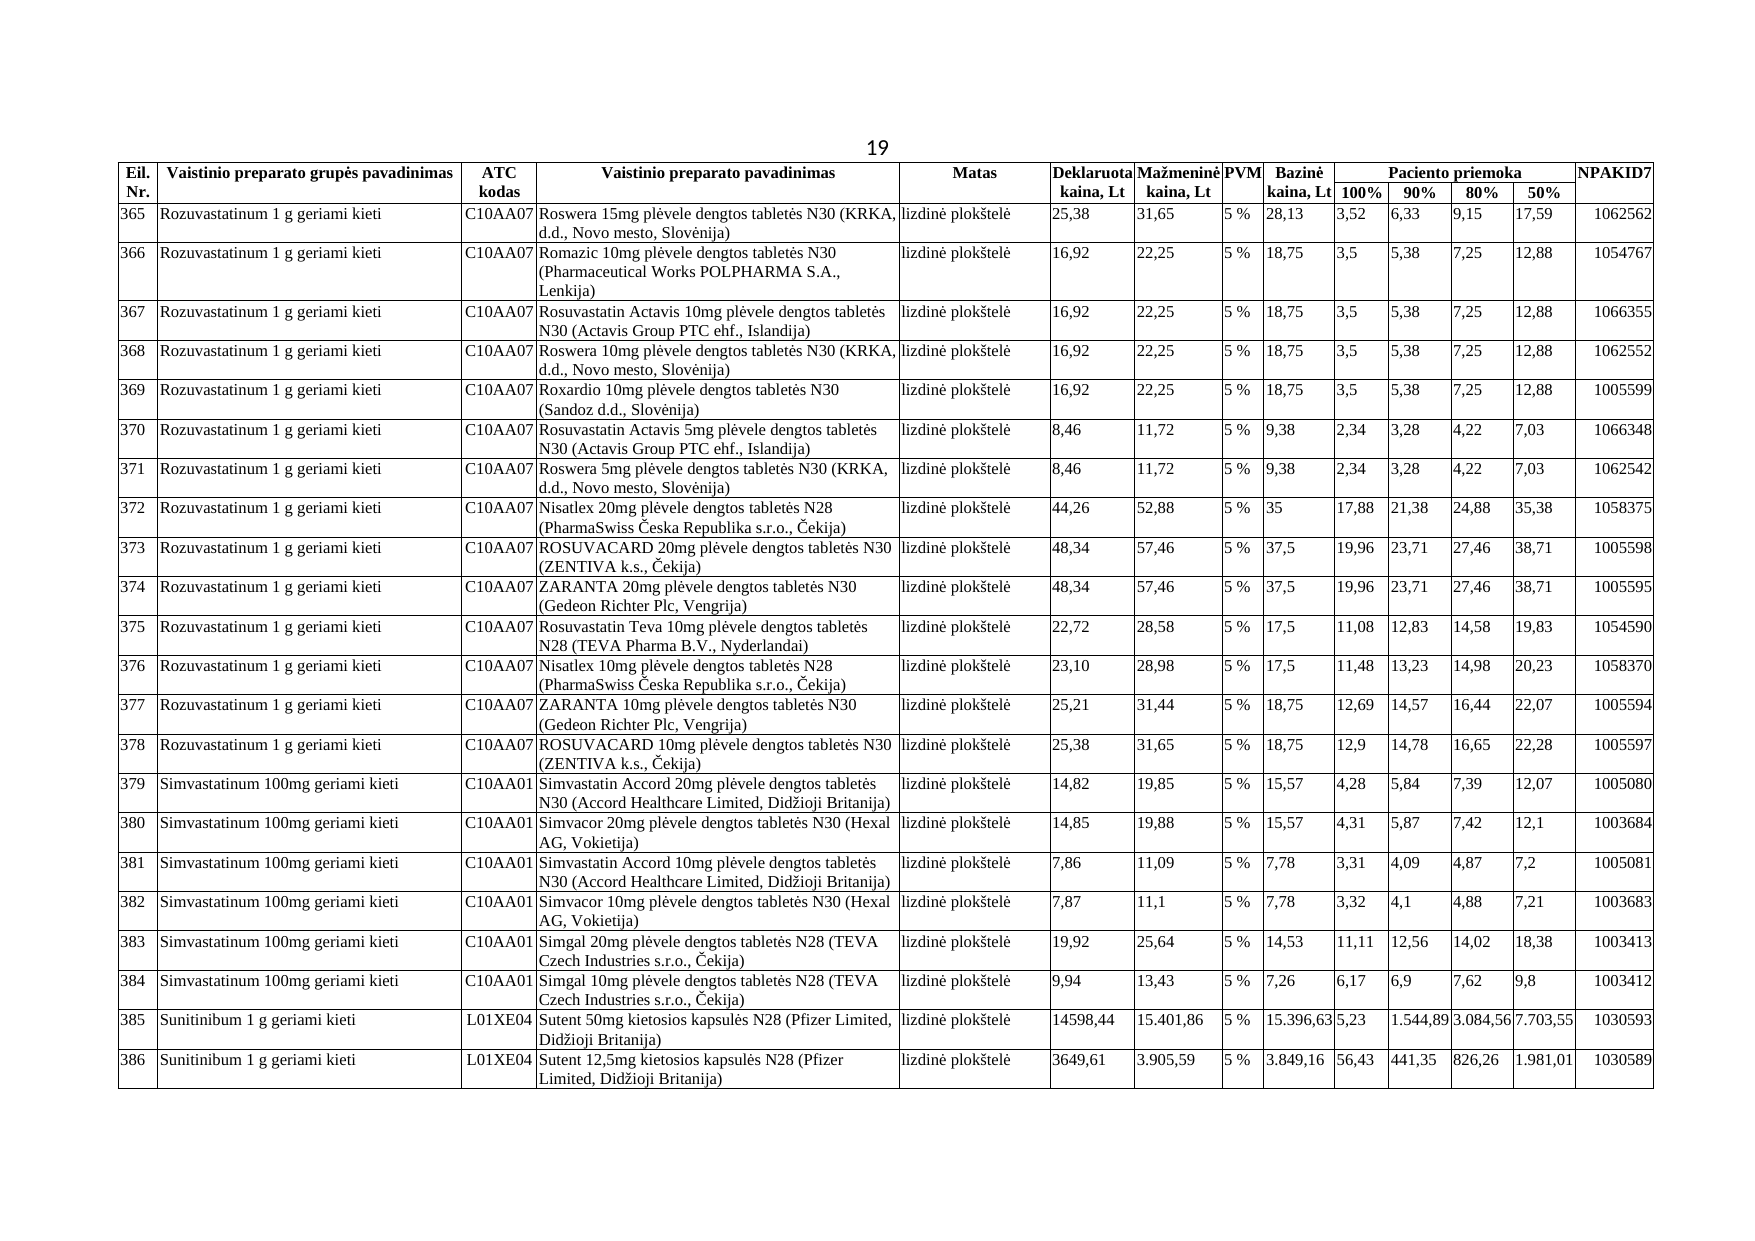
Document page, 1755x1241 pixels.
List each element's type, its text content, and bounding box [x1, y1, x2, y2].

table_cell lizdinė plokštelė [900, 380, 1050, 418]
table_cell 5 % [1223, 735, 1263, 773]
table_cell Rozuvastatinum 1 g geriami kieti [158, 301, 461, 340]
table_cell 4,09 [1389, 853, 1451, 891]
table_cell Roswera 10mg plėvele dengtos tabletės N30 (KRKA, d.d., Novo mesto, Slovėnija) [537, 341, 899, 379]
table_cell Simvastatinum 100mg geriami kieti [158, 813, 461, 852]
table_cell 5,38 [1389, 341, 1451, 379]
table_cell C10AA01 [462, 813, 536, 852]
table_cell 5 % [1223, 1050, 1263, 1088]
table_cell 22,07 [1514, 695, 1575, 733]
table_cell 7,2 [1514, 853, 1575, 891]
table_cell 369 [119, 380, 157, 418]
table_cell 12,88 [1514, 341, 1575, 379]
table_cell Roxardio 10mg plėvele dengtos tabletės N30 (Sandoz d.d., Slovėnija) [537, 380, 899, 418]
table_cell 4,22 [1452, 459, 1513, 497]
table_cell 2,34 [1335, 459, 1388, 497]
table_cell 11,72 [1135, 420, 1222, 458]
table_cell 12,88 [1514, 301, 1575, 340]
table_cell 7,03 [1514, 459, 1575, 497]
table_cell 21,38 [1389, 498, 1451, 537]
table_cell 4,88 [1452, 892, 1513, 930]
table_cell C10AA07 [462, 735, 536, 773]
table_cell ZARANTA 20mg plėvele dengtos tabletės N30 (Gedeon Richter Plc, Vengrija) [537, 577, 899, 615]
table_cell 1005599 [1576, 380, 1653, 418]
table_header Vaistinio preparato pavadinimas [537, 163, 899, 202]
table_cell 90% [1389, 183, 1451, 202]
table_cell 1005597 [1576, 735, 1653, 773]
table_cell 5 % [1223, 577, 1263, 615]
table_cell 5 % [1223, 1010, 1263, 1048]
table_cell 25,64 [1135, 931, 1222, 970]
table_cell 5 % [1223, 853, 1263, 891]
table_cell 14598,44 [1051, 1010, 1134, 1048]
table_cell Sutent 12,5mg kietosios kapsulės N28 (Pfizer Limited, Didžioji Britanija) [537, 1050, 899, 1088]
table_cell 56,43 [1335, 1050, 1388, 1088]
table_cell 19,85 [1135, 774, 1222, 812]
table_cell 3,52 [1335, 204, 1388, 242]
table_cell Rozuvastatinum 1 g geriami kieti [158, 380, 461, 418]
table_cell 5,23 [1335, 1010, 1388, 1048]
table_cell Rozuvastatinum 1 g geriami kieti [158, 577, 461, 615]
table_cell 5 % [1223, 774, 1263, 812]
table_cell 11,48 [1335, 656, 1388, 694]
table_cell 14,98 [1452, 656, 1513, 694]
table_cell lizdinė plokštelė [900, 853, 1050, 891]
table_cell 374 [119, 577, 157, 615]
table_cell 1.981,01 [1514, 1050, 1575, 1088]
table_cell 57,46 [1135, 577, 1222, 615]
table_cell 18,75 [1264, 695, 1334, 733]
table_cell lizdinė plokštelė [900, 892, 1050, 930]
table_cell Roswera 5mg plėvele dengtos tabletės N30 (KRKA, d.d., Novo mesto, Slovėnija) [537, 459, 899, 497]
table_cell C10AA01 [462, 971, 536, 1009]
table_cell 1005594 [1576, 695, 1653, 733]
table_cell 17,5 [1264, 616, 1334, 655]
table_cell 35 [1264, 498, 1334, 537]
table_cell 3,5 [1335, 301, 1388, 340]
table_cell C10AA07 [462, 459, 536, 497]
table_cell 382 [119, 892, 157, 930]
table_cell Rozuvastatinum 1 g geriami kieti [158, 204, 461, 242]
table_cell 4,31 [1335, 813, 1388, 852]
table_cell 19,96 [1335, 538, 1388, 576]
table_header Deklaruota kaina, Lt [1051, 163, 1134, 202]
table_cell 441,35 [1389, 1050, 1451, 1088]
table_cell 366 [119, 243, 157, 300]
table_cell 15,57 [1264, 813, 1334, 852]
table_cell 18,75 [1264, 341, 1334, 379]
table_cell lizdinė plokštelė [900, 459, 1050, 497]
table_cell Sunitinibum 1 g geriami kieti [158, 1010, 461, 1048]
table_cell C10AA07 [462, 656, 536, 694]
table_cell 5 % [1223, 498, 1263, 537]
table_cell Roswera 15mg plėvele dengtos tabletės N30 (KRKA, d.d., Novo mesto, Slovėnija) [537, 204, 899, 242]
table_cell Simvastatinum 100mg geriami kieti [158, 971, 461, 1009]
table_cell 3,5 [1335, 243, 1388, 300]
table_cell 52,88 [1135, 498, 1222, 537]
table_cell 22,25 [1135, 243, 1222, 300]
table_cell 1030593 [1576, 1010, 1653, 1048]
table_cell Nisatlex 10mg plėvele dengtos tabletės N28 (PharmaSwiss Česka Republika s.r.o., Čekija) [537, 656, 899, 694]
table_cell 1066355 [1576, 301, 1653, 340]
table_cell 385 [119, 1010, 157, 1048]
table_cell 1003413 [1576, 931, 1653, 970]
table_header PVM [1223, 163, 1263, 202]
table_cell 3,28 [1389, 459, 1451, 497]
table_cell C10AA07 [462, 538, 536, 576]
table_cell 11,72 [1135, 459, 1222, 497]
table_cell 5,38 [1389, 380, 1451, 418]
table_cell Simvastatinum 100mg geriami kieti [158, 931, 461, 970]
table_cell 14,82 [1051, 774, 1134, 812]
table_cell Simvacor 10mg plėvele dengtos tabletės N30 (Hexal AG, Vokietija) [537, 892, 899, 930]
table_header Vaistinio preparato grupės pavadinimas [158, 163, 461, 202]
table_cell 18,75 [1264, 380, 1334, 418]
table_cell 7,42 [1452, 813, 1513, 852]
table_cell 7.703,55 [1514, 1010, 1575, 1048]
table_cell 15,57 [1264, 774, 1334, 812]
table_cell 7,78 [1264, 853, 1334, 891]
table_cell 14,53 [1264, 931, 1334, 970]
table_cell C10AA07 [462, 380, 536, 418]
table_cell lizdinė plokštelė [900, 341, 1050, 379]
table_cell 19,96 [1335, 577, 1388, 615]
table_cell 28,98 [1135, 656, 1222, 694]
table_cell 23,71 [1389, 577, 1451, 615]
table_header Mažmeninė kaina, Lt [1135, 163, 1222, 202]
table_cell 44,26 [1051, 498, 1134, 537]
table_cell 17,59 [1514, 204, 1575, 242]
table_cell 3.905,59 [1135, 1050, 1222, 1088]
table_cell 5 % [1223, 813, 1263, 852]
table_cell 12,88 [1514, 243, 1575, 300]
table_cell 5 % [1223, 616, 1263, 655]
table_cell 14,57 [1389, 695, 1451, 733]
table_cell Rozuvastatinum 1 g geriami kieti [158, 459, 461, 497]
table_cell 11,11 [1335, 931, 1388, 970]
table_cell 12,9 [1335, 735, 1388, 773]
table_cell 9,94 [1051, 971, 1134, 1009]
table_cell ROSUVACARD 10mg plėvele dengtos tabletės N30 (ZENTIVA k.s., Čekija) [537, 735, 899, 773]
table_cell 16,92 [1051, 243, 1134, 300]
table_cell 1005595 [1576, 577, 1653, 615]
table_cell L01XE04 [462, 1050, 536, 1088]
table_cell Rozuvastatinum 1 g geriami kieti [158, 538, 461, 576]
table_cell 8,46 [1051, 420, 1134, 458]
table_cell 6,9 [1389, 971, 1451, 1009]
table_cell 18,38 [1514, 931, 1575, 970]
table_cell C10AA07 [462, 341, 536, 379]
table_cell lizdinė plokštelė [900, 656, 1050, 694]
table_cell 12,88 [1514, 380, 1575, 418]
table_cell 1054767 [1576, 243, 1653, 300]
table_cell 13,43 [1135, 971, 1222, 1009]
table_cell 3,5 [1335, 380, 1388, 418]
table_cell Sunitinibum 1 g geriami kieti [158, 1050, 461, 1088]
table_cell ROSUVACARD 20mg plėvele dengtos tabletės N30 (ZENTIVA k.s., Čekija) [537, 538, 899, 576]
table_cell 19,83 [1514, 616, 1575, 655]
table_cell C10AA07 [462, 420, 536, 458]
table_cell 367 [119, 301, 157, 340]
table_cell 371 [119, 459, 157, 497]
table_cell Rozuvastatinum 1 g geriami kieti [158, 735, 461, 773]
table_cell 48,34 [1051, 577, 1134, 615]
table_cell 1054590 [1576, 616, 1653, 655]
table_cell Rozuvastatinum 1 g geriami kieti [158, 616, 461, 655]
table_cell 5 % [1223, 892, 1263, 930]
table_cell Simgal 10mg plėvele dengtos tabletės N28 (TEVA Czech Industries s.r.o., Čekija) [537, 971, 899, 1009]
table_cell 1062542 [1576, 459, 1653, 497]
table_cell 3,32 [1335, 892, 1388, 930]
table_cell 9,8 [1514, 971, 1575, 1009]
table_cell Rozuvastatinum 1 g geriami kieti [158, 656, 461, 694]
table_header NPAKID7 [1576, 163, 1653, 202]
table_cell 7,21 [1514, 892, 1575, 930]
table_cell 38,71 [1514, 538, 1575, 576]
table_cell lizdinė plokštelė [900, 616, 1050, 655]
table_cell 370 [119, 420, 157, 458]
table_cell 12,56 [1389, 931, 1451, 970]
table_cell Rozuvastatinum 1 g geriami kieti [158, 420, 461, 458]
table_cell lizdinė plokštelė [900, 301, 1050, 340]
table_cell 4,87 [1452, 853, 1513, 891]
table_cell Rosuvastatin Actavis 5mg plėvele dengtos tabletės N30 (Actavis Group PTC ehf., Islandija) [537, 420, 899, 458]
table_cell 5,38 [1389, 301, 1451, 340]
table_cell 6,17 [1335, 971, 1388, 1009]
table_cell Sutent 50mg kietosios kapsulės N28 (Pfizer Limited, Didžioji Britanija) [537, 1010, 899, 1048]
table_header Eil. Nr. [119, 163, 157, 202]
table_cell 7,26 [1264, 971, 1334, 1009]
table_cell 9,15 [1452, 204, 1513, 242]
table_cell Simvastatin Accord 10mg plėvele dengtos tabletės N30 (Accord Healthcare Limited, Didžioji Britanija) [537, 853, 899, 891]
table_cell 7,86 [1051, 853, 1134, 891]
table_cell 1030589 [1576, 1050, 1653, 1088]
table_cell 7,78 [1264, 892, 1334, 930]
table_cell 100% [1335, 183, 1388, 202]
table_cell C10AA07 [462, 695, 536, 733]
table_cell 22,72 [1051, 616, 1134, 655]
table_cell 1058370 [1576, 656, 1653, 694]
table_cell 4,28 [1335, 774, 1388, 812]
table_cell 27,46 [1452, 577, 1513, 615]
table_cell C10AA01 [462, 931, 536, 970]
table_cell 18,75 [1264, 735, 1334, 773]
table_cell Simvastatinum 100mg geriami kieti [158, 774, 461, 812]
table_cell 80% [1452, 183, 1513, 202]
table_cell 9,38 [1264, 459, 1334, 497]
table_cell 3,28 [1389, 420, 1451, 458]
table_cell Simvastatin Accord 20mg plėvele dengtos tabletės N30 (Accord Healthcare Limited, Didžioji Britanija) [537, 774, 899, 812]
table_cell lizdinė plokštelė [900, 204, 1050, 242]
table_cell 15.401,86 [1135, 1010, 1222, 1048]
table_cell 3649,61 [1051, 1050, 1134, 1088]
table_cell lizdinė plokštelė [900, 498, 1050, 537]
table_cell 3,31 [1335, 853, 1388, 891]
table_cell lizdinė plokštelė [900, 1010, 1050, 1048]
table_cell 14,02 [1452, 931, 1513, 970]
table_cell 379 [119, 774, 157, 812]
table_cell 24,88 [1452, 498, 1513, 537]
table_cell 50% [1514, 183, 1575, 202]
table_cell lizdinė plokštelė [900, 538, 1050, 576]
table_cell 22,28 [1514, 735, 1575, 773]
table_cell 23,71 [1389, 538, 1451, 576]
table_cell C10AA07 [462, 301, 536, 340]
table_cell C10AA07 [462, 204, 536, 242]
table_cell 16,65 [1452, 735, 1513, 773]
table_cell C10AA01 [462, 853, 536, 891]
table_cell ZARANTA 10mg plėvele dengtos tabletės N30 (Gedeon Richter Plc, Vengrija) [537, 695, 899, 733]
table_cell 31,65 [1135, 735, 1222, 773]
table_cell 5,38 [1389, 243, 1451, 300]
table_cell Simgal 20mg plėvele dengtos tabletės N28 (TEVA Czech Industries s.r.o., Čekija) [537, 931, 899, 970]
table_cell lizdinė plokštelė [900, 931, 1050, 970]
table_cell 3.084,56 [1452, 1010, 1513, 1048]
table_cell Simvastatinum 100mg geriami kieti [158, 853, 461, 891]
table_cell C10AA07 [462, 498, 536, 537]
table_cell 5 % [1223, 459, 1263, 497]
table_cell 16,92 [1051, 301, 1134, 340]
table_cell 31,44 [1135, 695, 1222, 733]
table_cell 25,38 [1051, 204, 1134, 242]
table_cell Rozuvastatinum 1 g geriami kieti [158, 695, 461, 733]
table_cell lizdinė plokštelė [900, 243, 1050, 300]
table_cell 1003412 [1576, 971, 1653, 1009]
table_cell 7,03 [1514, 420, 1575, 458]
table_cell 4,1 [1389, 892, 1451, 930]
table_cell L01XE04 [462, 1010, 536, 1048]
table_cell 1005598 [1576, 538, 1653, 576]
table_cell 11,09 [1135, 853, 1222, 891]
table_cell 5 % [1223, 243, 1263, 300]
table_header Matas [900, 163, 1050, 202]
table_cell C10AA07 [462, 243, 536, 300]
table_cell 19,88 [1135, 813, 1222, 852]
table_cell 1005081 [1576, 853, 1653, 891]
table_cell 28,58 [1135, 616, 1222, 655]
table_cell 368 [119, 341, 157, 379]
table_cell 5 % [1223, 695, 1263, 733]
table_cell 5 % [1223, 971, 1263, 1009]
table_cell 8,46 [1051, 459, 1134, 497]
table_cell lizdinė plokštelė [900, 813, 1050, 852]
table_cell 20,23 [1514, 656, 1575, 694]
table_header ATC kodas [462, 163, 536, 202]
table_cell 3.849,16 [1264, 1050, 1334, 1088]
table_cell Rozuvastatinum 1 g geriami kieti [158, 498, 461, 537]
table_cell 37,5 [1264, 538, 1334, 576]
table_cell 22,25 [1135, 301, 1222, 340]
table_cell 5,84 [1389, 774, 1451, 812]
table_cell 31,65 [1135, 204, 1222, 242]
table_cell 5 % [1223, 931, 1263, 970]
table_cell 17,5 [1264, 656, 1334, 694]
table_cell 12,07 [1514, 774, 1575, 812]
table_cell 37,5 [1264, 577, 1334, 615]
table_cell 25,21 [1051, 695, 1134, 733]
table_cell 11,08 [1335, 616, 1388, 655]
table_cell Nisatlex 20mg plėvele dengtos tabletės N28 (PharmaSwiss Česka Republika s.r.o., Čekija) [537, 498, 899, 537]
table_cell lizdinė plokštelė [900, 695, 1050, 733]
table_cell 384 [119, 971, 157, 1009]
table_cell 16,92 [1051, 380, 1134, 418]
table_cell 22,25 [1135, 380, 1222, 418]
table_cell 7,25 [1452, 341, 1513, 379]
table_cell 2,34 [1335, 420, 1388, 458]
table_cell 7,25 [1452, 380, 1513, 418]
table_cell 378 [119, 735, 157, 773]
table_cell 16,44 [1452, 695, 1513, 733]
table_cell 22,25 [1135, 341, 1222, 379]
table_cell C10AA01 [462, 892, 536, 930]
table_cell 38,71 [1514, 577, 1575, 615]
table_cell 12,83 [1389, 616, 1451, 655]
table_cell 1005080 [1576, 774, 1653, 812]
table_cell 381 [119, 853, 157, 891]
table_cell 4,22 [1452, 420, 1513, 458]
table_cell lizdinė plokštelė [900, 774, 1050, 812]
table_cell 386 [119, 1050, 157, 1088]
table_cell Simvacor 20mg plėvele dengtos tabletės N30 (Hexal AG, Vokietija) [537, 813, 899, 852]
table_cell 5 % [1223, 656, 1263, 694]
table_cell 57,46 [1135, 538, 1222, 576]
table_cell C10AA01 [462, 774, 536, 812]
table_cell lizdinė plokštelė [900, 1050, 1050, 1088]
table_cell C10AA07 [462, 616, 536, 655]
table_cell 5 % [1223, 538, 1263, 576]
table_cell 14,78 [1389, 735, 1451, 773]
table_cell 5 % [1223, 301, 1263, 340]
table_cell 1.544,89 [1389, 1010, 1451, 1048]
table_cell lizdinė plokštelė [900, 971, 1050, 1009]
table_cell 365 [119, 204, 157, 242]
table_cell 5 % [1223, 420, 1263, 458]
table_cell 375 [119, 616, 157, 655]
table_cell 15.396,63 [1264, 1010, 1334, 1048]
table_cell 6,33 [1389, 204, 1451, 242]
table_cell 7,25 [1452, 243, 1513, 300]
table_cell 380 [119, 813, 157, 852]
table_cell 16,92 [1051, 341, 1134, 379]
table_cell 25,38 [1051, 735, 1134, 773]
table_cell 372 [119, 498, 157, 537]
table_cell Romazic 10mg plėvele dengtos tabletės N30 (Pharmaceutical Works POLPHARMA S.A., Lenkija) [537, 243, 899, 300]
table_cell 7,25 [1452, 301, 1513, 340]
table_cell 9,38 [1264, 420, 1334, 458]
table_cell 12,1 [1514, 813, 1575, 852]
table_cell 1062562 [1576, 204, 1653, 242]
table_cell 14,58 [1452, 616, 1513, 655]
table_cell Rozuvastatinum 1 g geriami kieti [158, 243, 461, 300]
table_cell 826,26 [1452, 1050, 1513, 1088]
table_cell 28,13 [1264, 204, 1334, 242]
table_cell 1062552 [1576, 341, 1653, 379]
table_cell 48,34 [1051, 538, 1134, 576]
table_cell 7,39 [1452, 774, 1513, 812]
table_cell 11,1 [1135, 892, 1222, 930]
table_cell 1003683 [1576, 892, 1653, 930]
table_cell 19,92 [1051, 931, 1134, 970]
table_cell 1003684 [1576, 813, 1653, 852]
table_cell 3,5 [1335, 341, 1388, 379]
table_cell 27,46 [1452, 538, 1513, 576]
table_cell 18,75 [1264, 243, 1334, 300]
table_cell Simvastatinum 100mg geriami kieti [158, 892, 461, 930]
table_cell 5 % [1223, 380, 1263, 418]
table_cell 5 % [1223, 341, 1263, 379]
table_cell 5,87 [1389, 813, 1451, 852]
table_cell Rosuvastatin Actavis 10mg plėvele dengtos tabletės N30 (Actavis Group PTC ehf., Islandija) [537, 301, 899, 340]
table_cell 377 [119, 695, 157, 733]
table_cell 1058375 [1576, 498, 1653, 537]
table_cell Rozuvastatinum 1 g geriami kieti [158, 341, 461, 379]
table_cell 376 [119, 656, 157, 694]
table_header Bazinė kaina, Lt [1264, 163, 1334, 202]
table_cell 13,23 [1389, 656, 1451, 694]
table_cell lizdinė plokštelė [900, 735, 1050, 773]
table_cell 23,10 [1051, 656, 1134, 694]
table_cell 1066348 [1576, 420, 1653, 458]
table_cell lizdinė plokštelė [900, 577, 1050, 615]
table_cell 5 % [1223, 204, 1263, 242]
table_cell 18,75 [1264, 301, 1334, 340]
table_cell 373 [119, 538, 157, 576]
table_cell lizdinė plokštelė [900, 420, 1050, 458]
table_cell 7,87 [1051, 892, 1134, 930]
table_cell 12,69 [1335, 695, 1388, 733]
table_cell 35,38 [1514, 498, 1575, 537]
table_cell 17,88 [1335, 498, 1388, 537]
table_cell 14,85 [1051, 813, 1134, 852]
table_cell C10AA07 [462, 577, 536, 615]
table_cell 383 [119, 931, 157, 970]
table_header Paciento priemoka [1335, 163, 1575, 182]
table_cell 7,62 [1452, 971, 1513, 1009]
table_cell Rosuvastatin Teva 10mg plėvele dengtos tabletės N28 (TEVA Pharma B.V., Nyderlandai) [537, 616, 899, 655]
